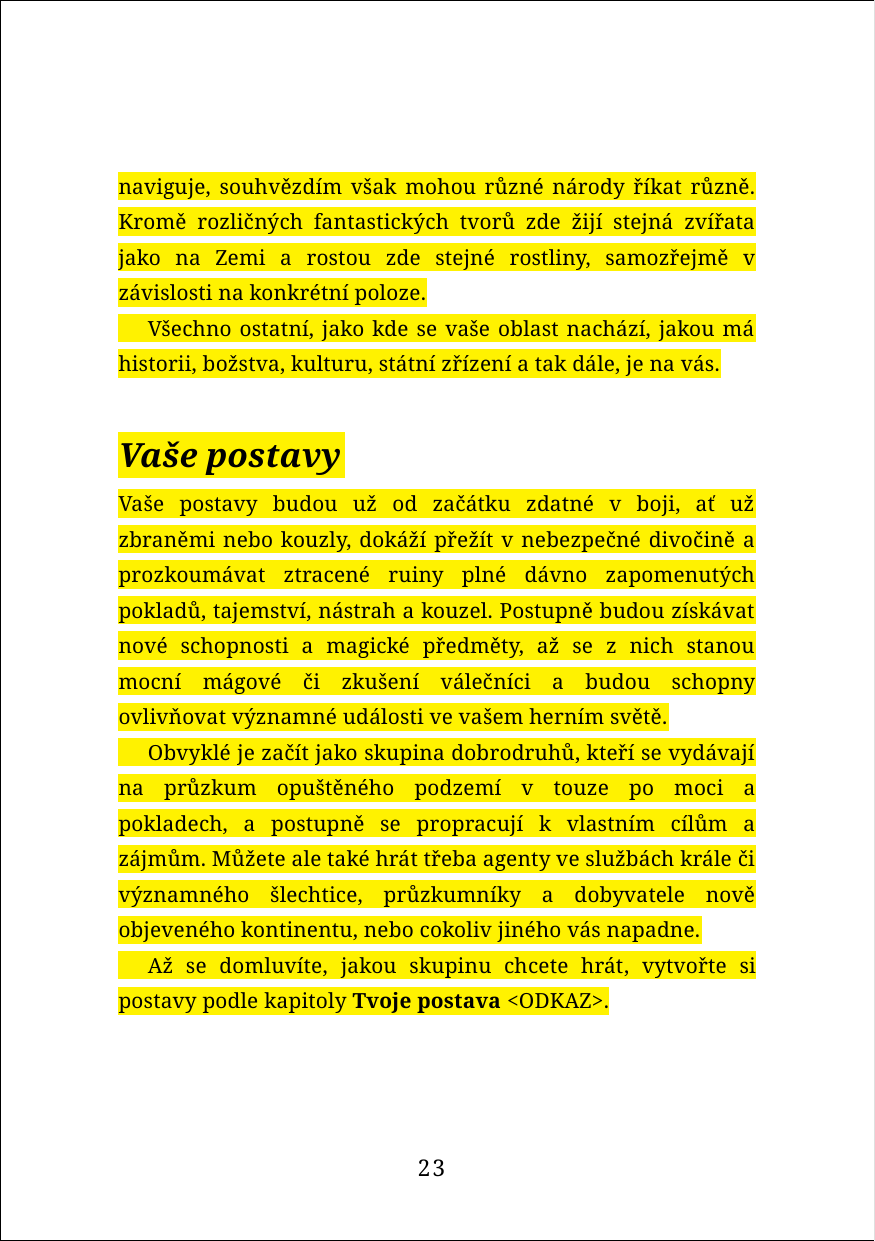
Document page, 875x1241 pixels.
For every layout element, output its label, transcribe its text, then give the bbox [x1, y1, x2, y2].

subtitle Vaše postavy [118, 432, 756, 478]
text Vaše postavy budou už od začátku zdatné v boji, ať už zbraněmi nebo kouzly, dokáží přežít v nebezpečné divočině a prozkoumávat ztracené ruiny plné dávno zapomenutých pokladů, tajemství, nástrah a kouzel. Postupně budou získávat nové schopnosti a magické předměty, až se z nich stanou mocní mágové či zkušení válečníci a budou schopny ovlivňovat významné události ve vašem herním světě. Obvyklé je začít jako skupina dobrodruhů, kteří se vydávají na průzkum opuštěného podzemí v touze po moci a pokladech, a postupně se propracují k vlastním cílům a zájmům. Můžete ale také hrát třeba agenty ve službách krále či významného šlechtice, průzkumníky a dobyvatele nově objeveného kontinentu, nebo cokoliv jiného vás napadne. Až se domluvíte, jakou skupinu chcete hrát, vytvořte si postavy podle kapitoly Tvoje postava <ODKAZ>. [118, 489, 756, 1015]
text naviguje, souhvězdím však mohou různé národy říkat různě. Kromě rozličných fantastických tvorů zde žijí stejná zvířata jako na Zemi a rostou zde stejné rostliny, samozřejmě v závislosti na konkrétní poloze. Všechno ostatní, jako kde se vaše oblast nachází, jakou má historii, božstva, kulturu, státní zřízení a tak dále, je na vás. [118, 172, 756, 378]
